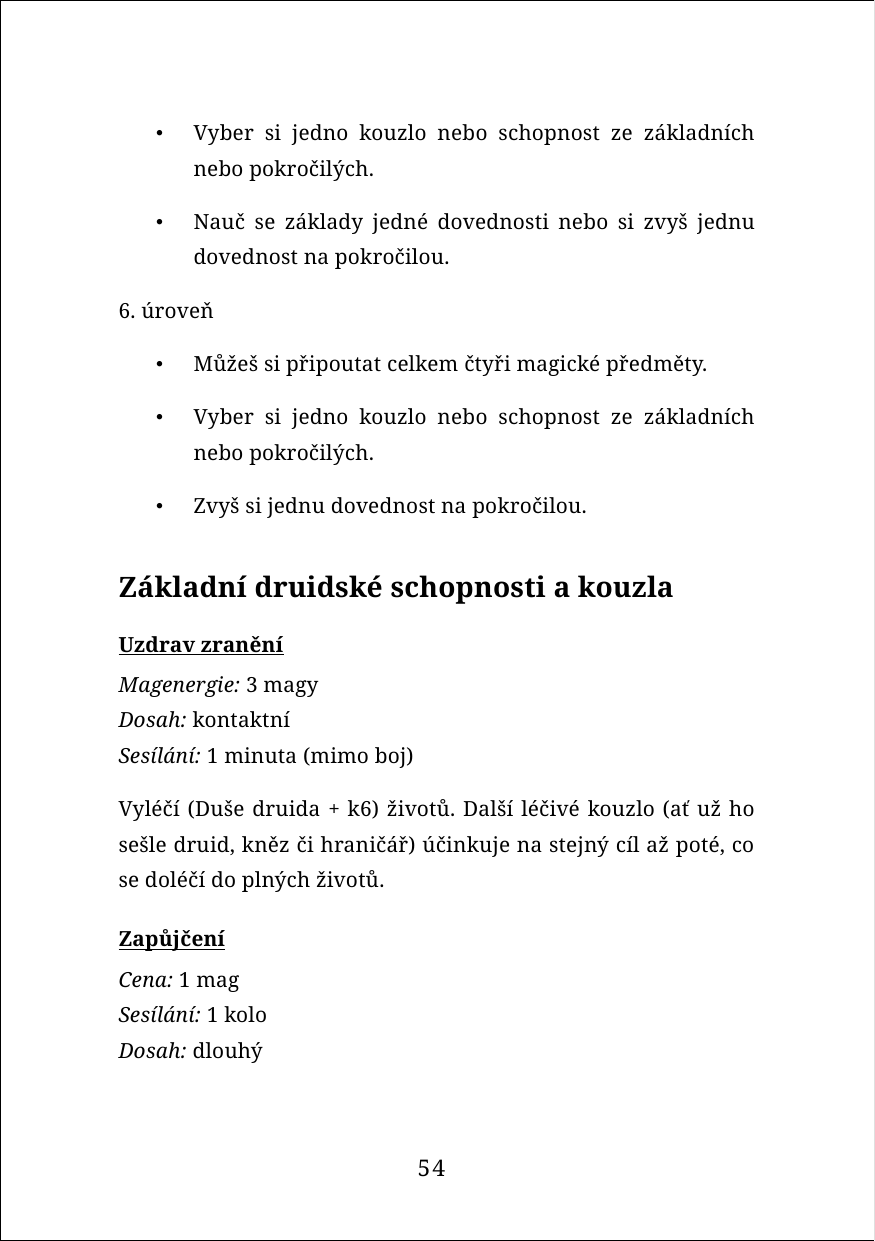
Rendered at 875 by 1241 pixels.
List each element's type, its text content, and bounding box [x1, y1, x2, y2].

text Cena: 1 mag Sesílání: 1 kolo Dosah: dlouhý [118, 965, 756, 1064]
list Zvyš si jednu dovednost na pokročilou. [156, 491, 756, 519]
list Nauč se základy jedné dovednosti nebo si zvyš jednu dovednost na pokročilou. [156, 207, 756, 271]
text 6. úroveň [118, 296, 756, 324]
subtitle Uzdrav zranění [118, 630, 756, 658]
text Vyléčí (Duše druida + k6) životů. Další léčivé kouzlo (ať už ho sešle druid, kněz či hraničář) účinkuje na stejný cíl až poté, co se doléčí do plných životů. [118, 794, 756, 894]
list Vyber si jedno kouzlo nebo schopnost ze základních nebo pokročilých. [156, 402, 756, 466]
subtitle Zapůjčení [118, 924, 756, 953]
subtitle Základní druidské schopnosti a kouzla [118, 568, 756, 606]
text Magenergie: 3 magy Dosah: kontaktní Sesílání: 1 minuta (mimo boj) [118, 670, 756, 769]
list Vyber si jedno kouzlo nebo schopnost ze základních nebo pokročilých. [156, 118, 756, 182]
list Můžeš si připoutat celkem čtyři magické předměty. [156, 349, 756, 377]
